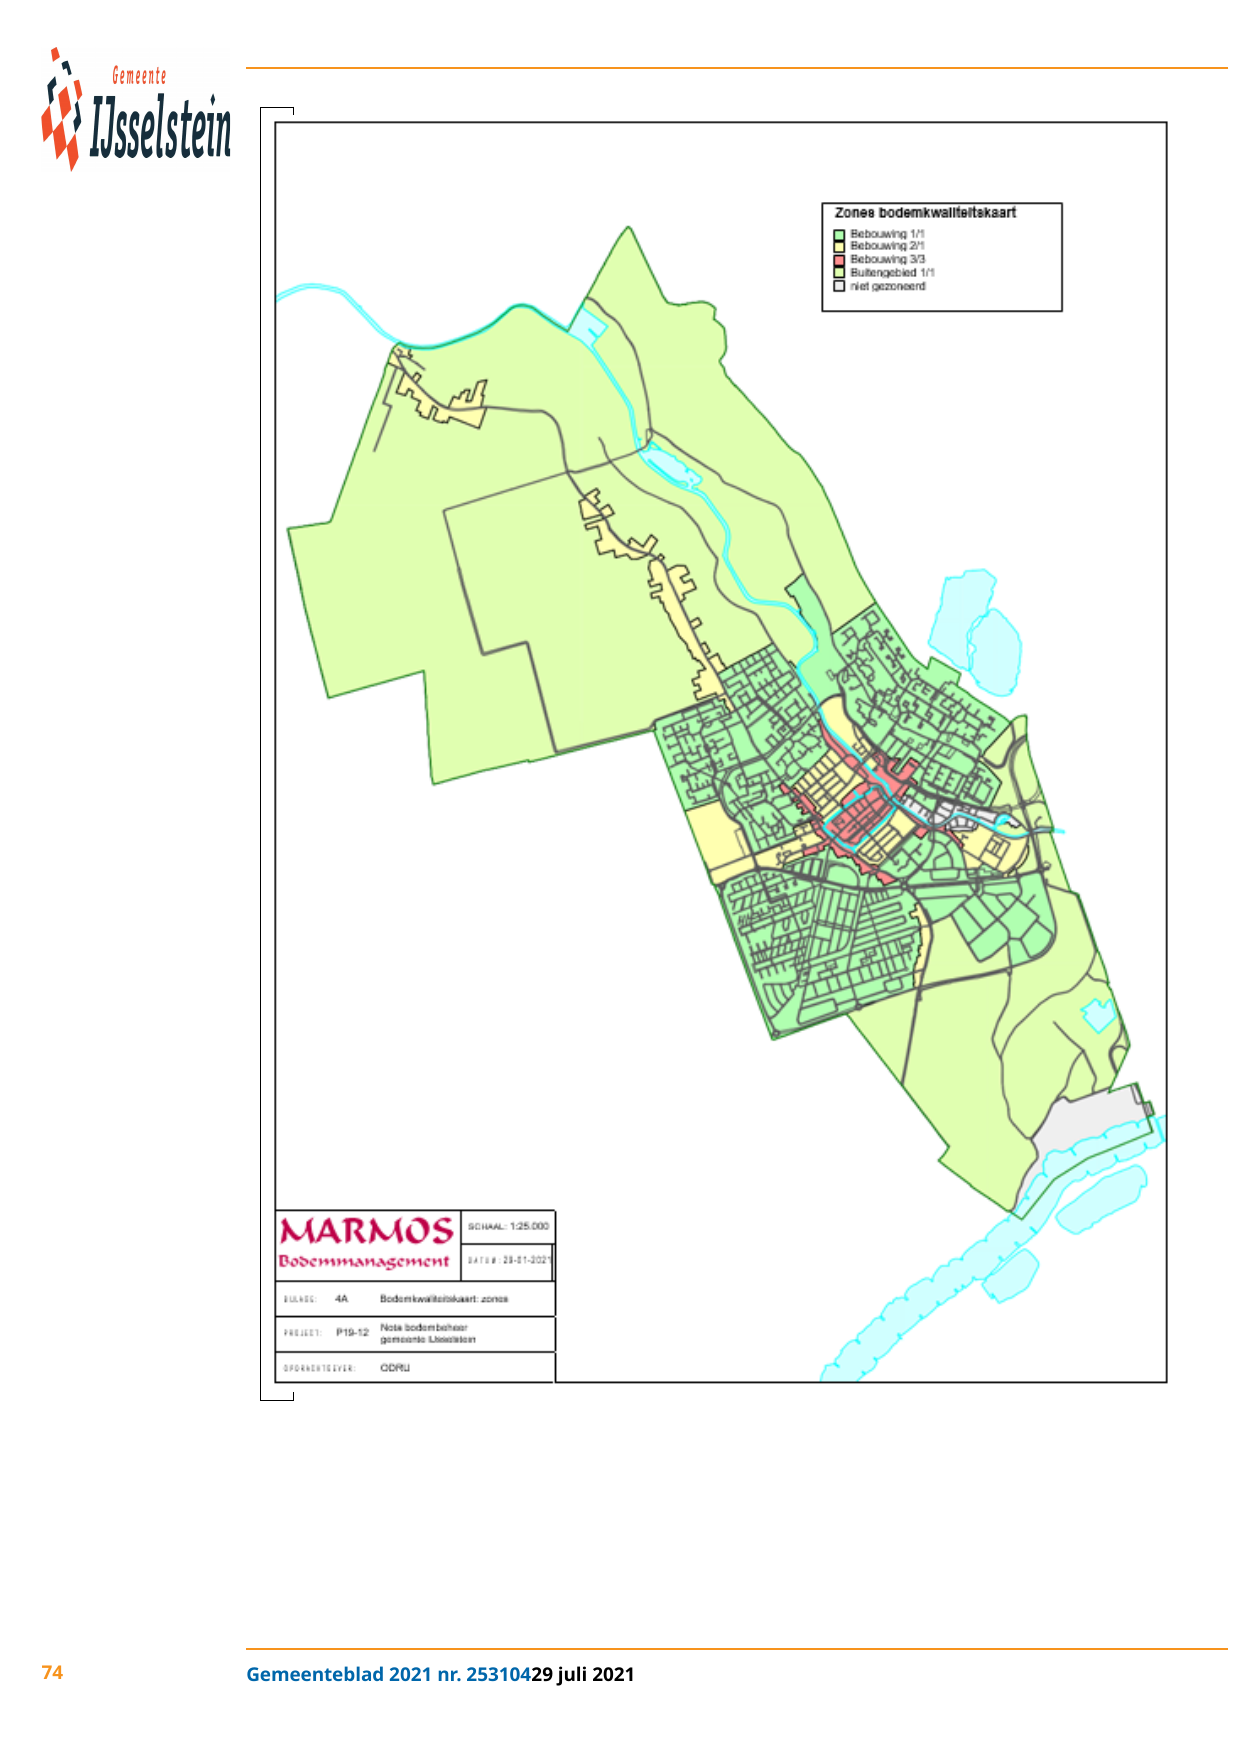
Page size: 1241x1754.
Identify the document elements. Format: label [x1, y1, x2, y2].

picture [268, 115, 1173, 1392]
picture [41, 47, 231, 172]
